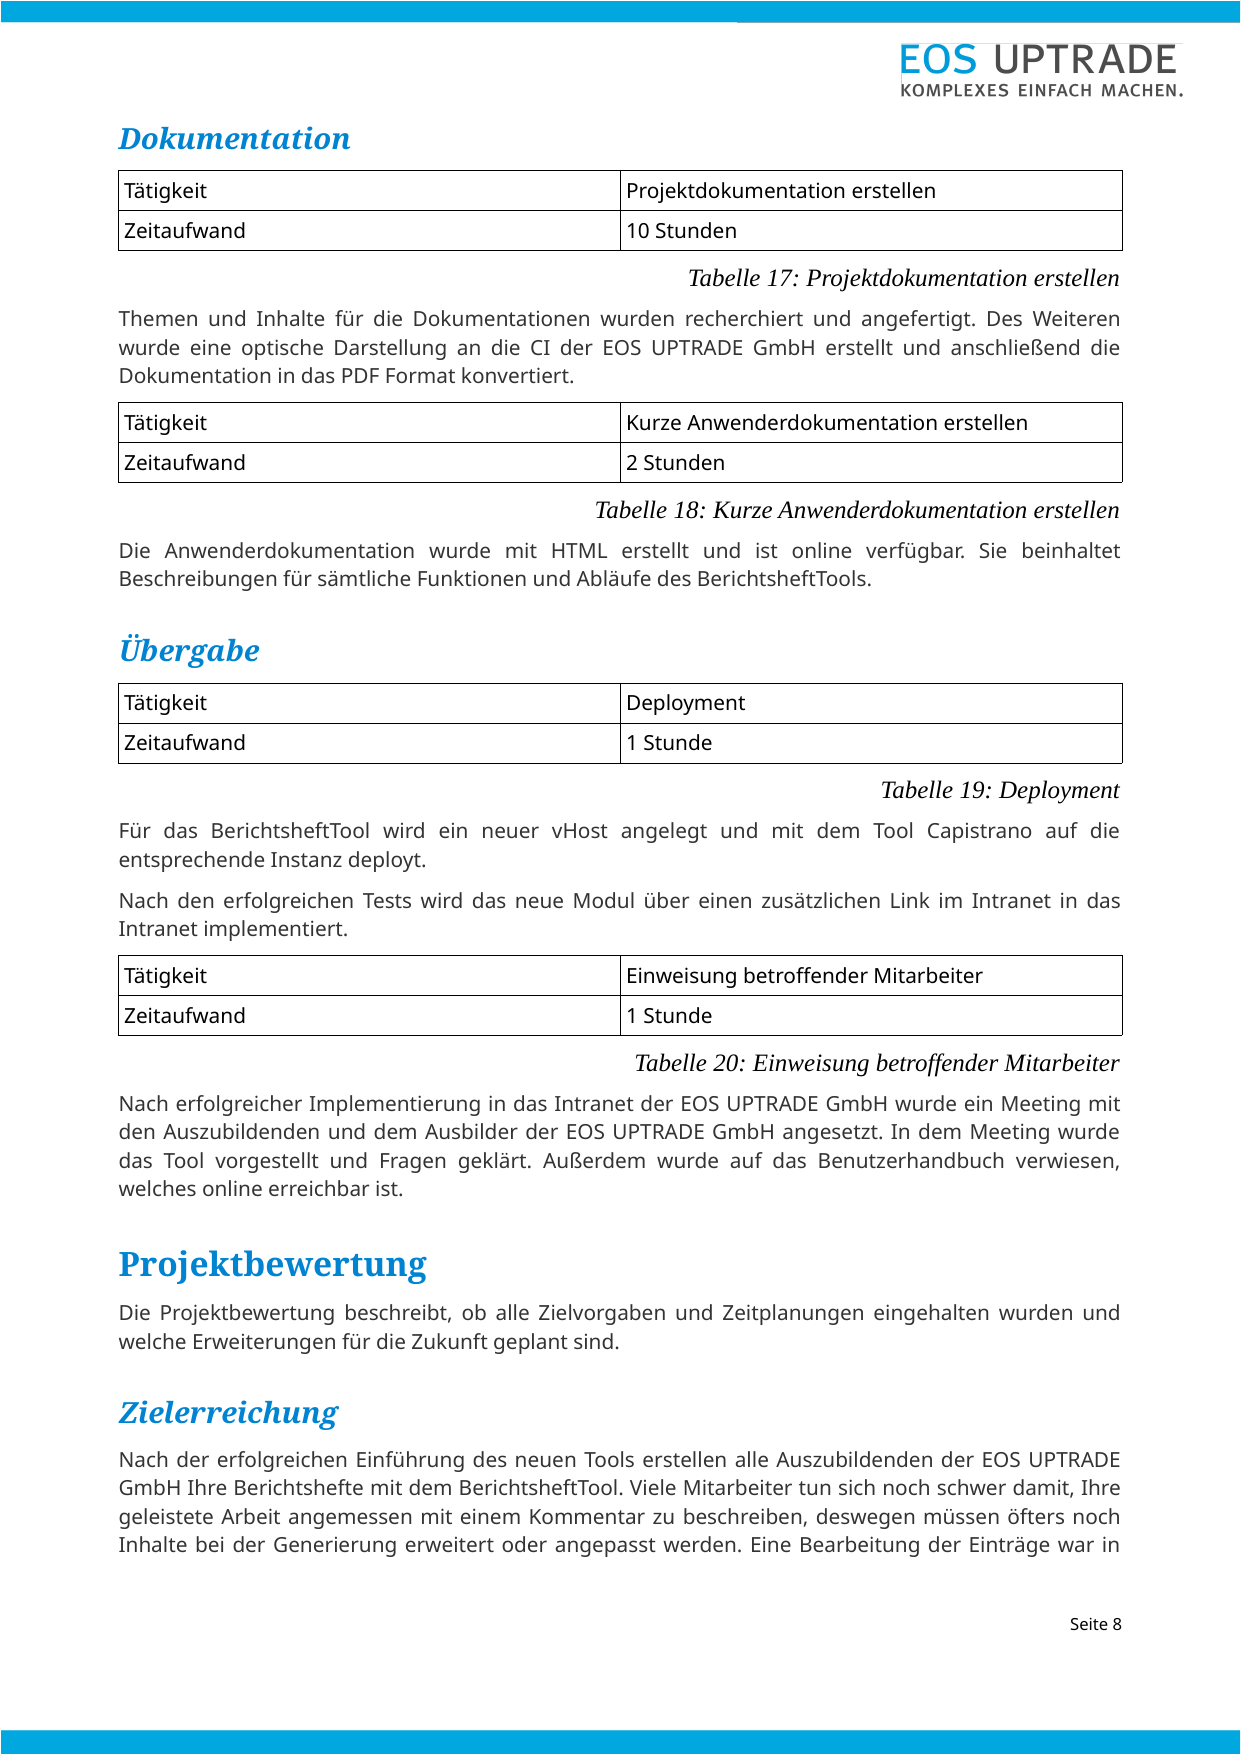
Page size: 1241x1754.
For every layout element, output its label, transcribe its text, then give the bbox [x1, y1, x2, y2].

table_cell Zeitaufwand [119, 443, 620, 482]
table_cell 1 Stunde [621, 996, 1122, 1035]
table_header Kurze Anwenderdokumentation erstellen [621, 403, 1122, 442]
table_header Einweisung betroffender Mitarbeiter [621, 956, 1122, 995]
text Tabelle 20: Einweisung betroffender Mitarbeiter [118, 1048, 1122, 1076]
text Für das BerichtsheftTool wird ein neuer vHost angelegt und mit dem Tool Capistrano auf die entsprechende Instanz deployt. [118, 816, 1122, 873]
table_header Projektdokumentation erstellen [621, 171, 1122, 210]
table_cell Zeitaufwand [119, 724, 620, 762]
text Nach erfolgreicher Implementierung in das Intranet der EOS UPTRADE GmbH wurde ein Meeting mit den Auszubildenden und dem Ausbilder der EOS UPTRADE GmbH angesetzt. In dem Meeting wurde das Tool vorgestellt und Fragen geklärt. Außerdem wurde auf das Benutzerhandbuch verwiesen, welches online erreichbar ist. [118, 1089, 1122, 1203]
picture [1, 23, 1240, 1730]
table_header Tätigkeit [119, 171, 620, 210]
table_header Deployment [621, 684, 1122, 722]
text Nach der erfolgreichen Einführung des neuen Tools erstellen alle Auszubildenden der EOS UPTRADE GmbH Ihre Berichtshefte mit dem BerichtsheftTool. Viele Mitarbeiter tun sich noch schwer damit, Ihre geleistete Arbeit angemessen mit einem Kommentar zu beschreiben, deswegen müssen öfters noch Inhalte bei der Generierung erweitert oder angepasst werden. Eine Bearbeitung der Einträge war in [118, 1445, 1122, 1559]
text Die Anwenderdokumentation wurde mit HTML erstellt und ist online verfügbar. Sie beinhaltet Beschreibungen für sämtliche Funktionen und Abläufe des BerichtsheftTools. [118, 536, 1122, 593]
table_cell Zeitaufwand [119, 211, 620, 250]
subtitle Zielerreichung [118, 1393, 1122, 1432]
table_header Tätigkeit [119, 956, 620, 995]
text Tabelle 19: Deployment [118, 775, 1122, 804]
subtitle Projektbewertung [118, 1240, 1122, 1286]
text Themen und Inhalte für die Dokumentationen wurden recherchiert und angefertigt. Des Weiteren wurde eine optische Darstellung an die CI der EOS UPTRADE GmbH erstellt und anschließend die Dokumentation in das PDF Format konvertiert. [118, 304, 1122, 389]
table_cell 10 Stunden [621, 211, 1122, 250]
table_cell Zeitaufwand [119, 996, 620, 1035]
text Tabelle 18: Kurze Anwenderdokumentation erstellen [118, 495, 1122, 523]
subtitle Übergabe [118, 630, 1122, 670]
text Tabelle 17: Projektdokumentation erstellen [118, 263, 1122, 292]
text Die Projektbewertung beschreibt, ob alle Zielvorgaben und Zeitplanungen eingehalten wurden und welche Erweiterungen für die Zukunft geplant sind. [118, 1298, 1122, 1355]
table_cell 2 Stunden [621, 443, 1122, 482]
table_header Tätigkeit [119, 684, 620, 722]
table_cell 1 Stunde [621, 724, 1122, 762]
text Nach den erfolgreichen Tests wird das neue Modul über einen zusätzlichen Link im Intranet in das Intranet implementiert. [118, 886, 1122, 943]
subtitle Dokumentation [118, 118, 1122, 158]
table_header Tätigkeit [119, 403, 620, 442]
